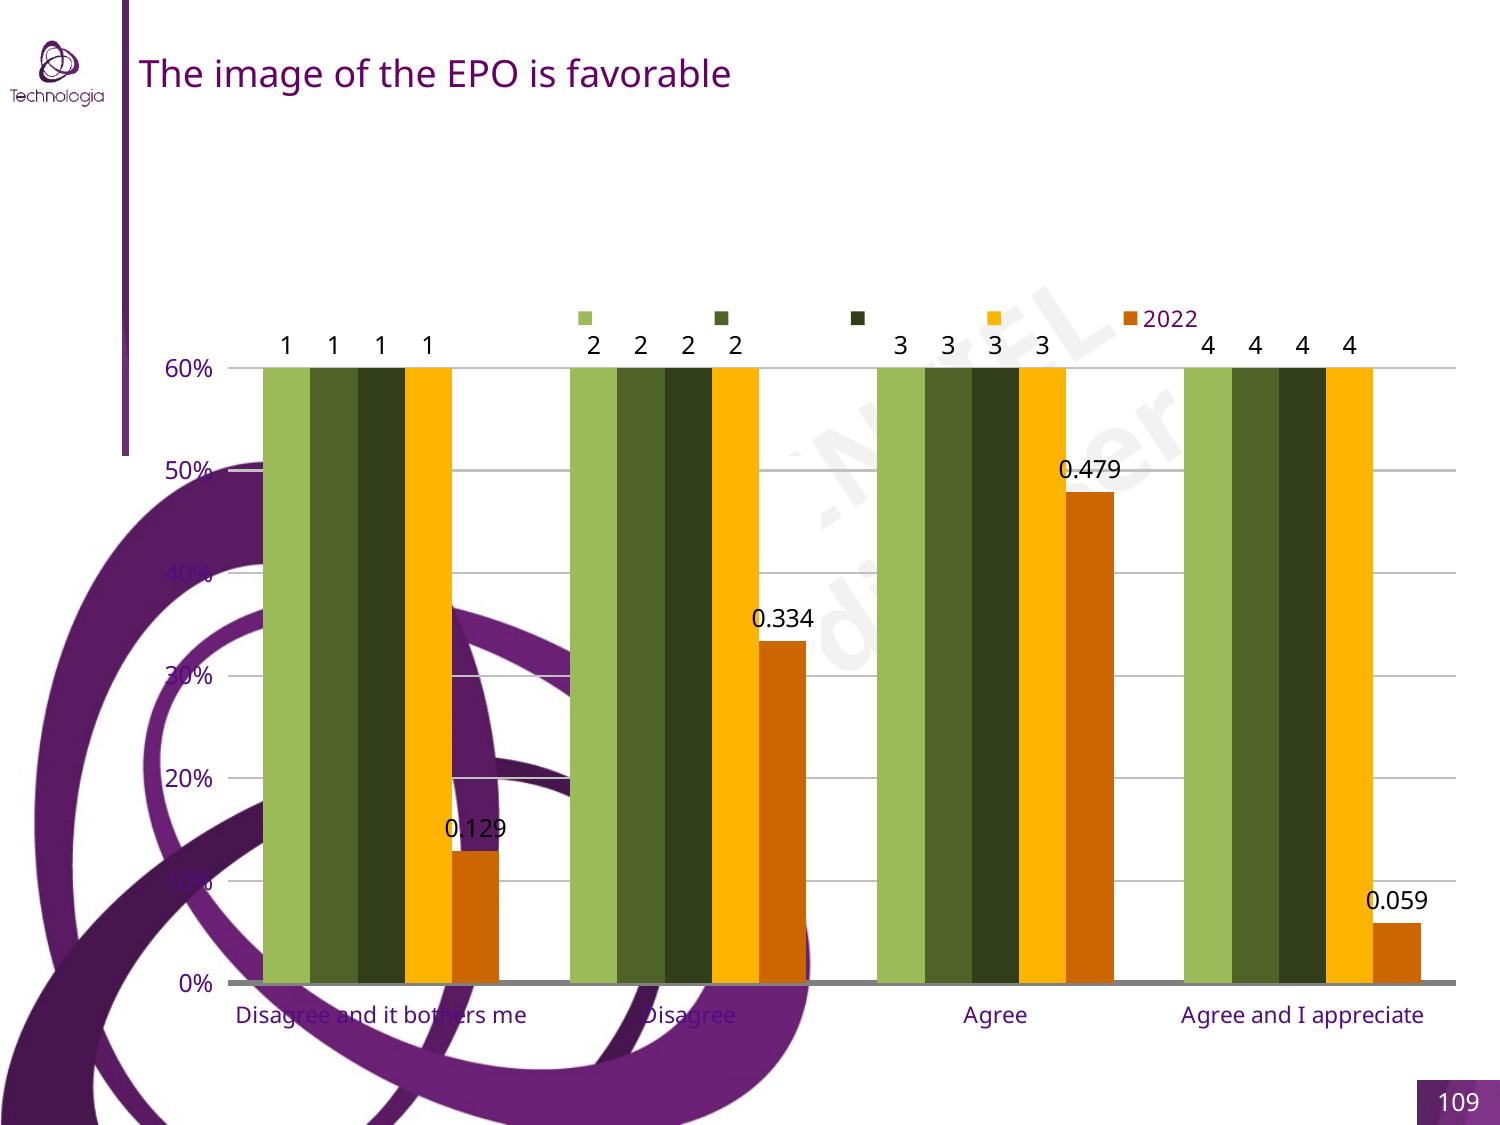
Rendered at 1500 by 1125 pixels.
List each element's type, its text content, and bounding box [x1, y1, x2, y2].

title The image of the EPO is favorable [123, 42, 1282, 185]
picture [1417, 1080, 1500, 1125]
picture [0, 33, 113, 114]
picture [0, 0, 821, 1125]
chart [123, 215, 1460, 1083]
